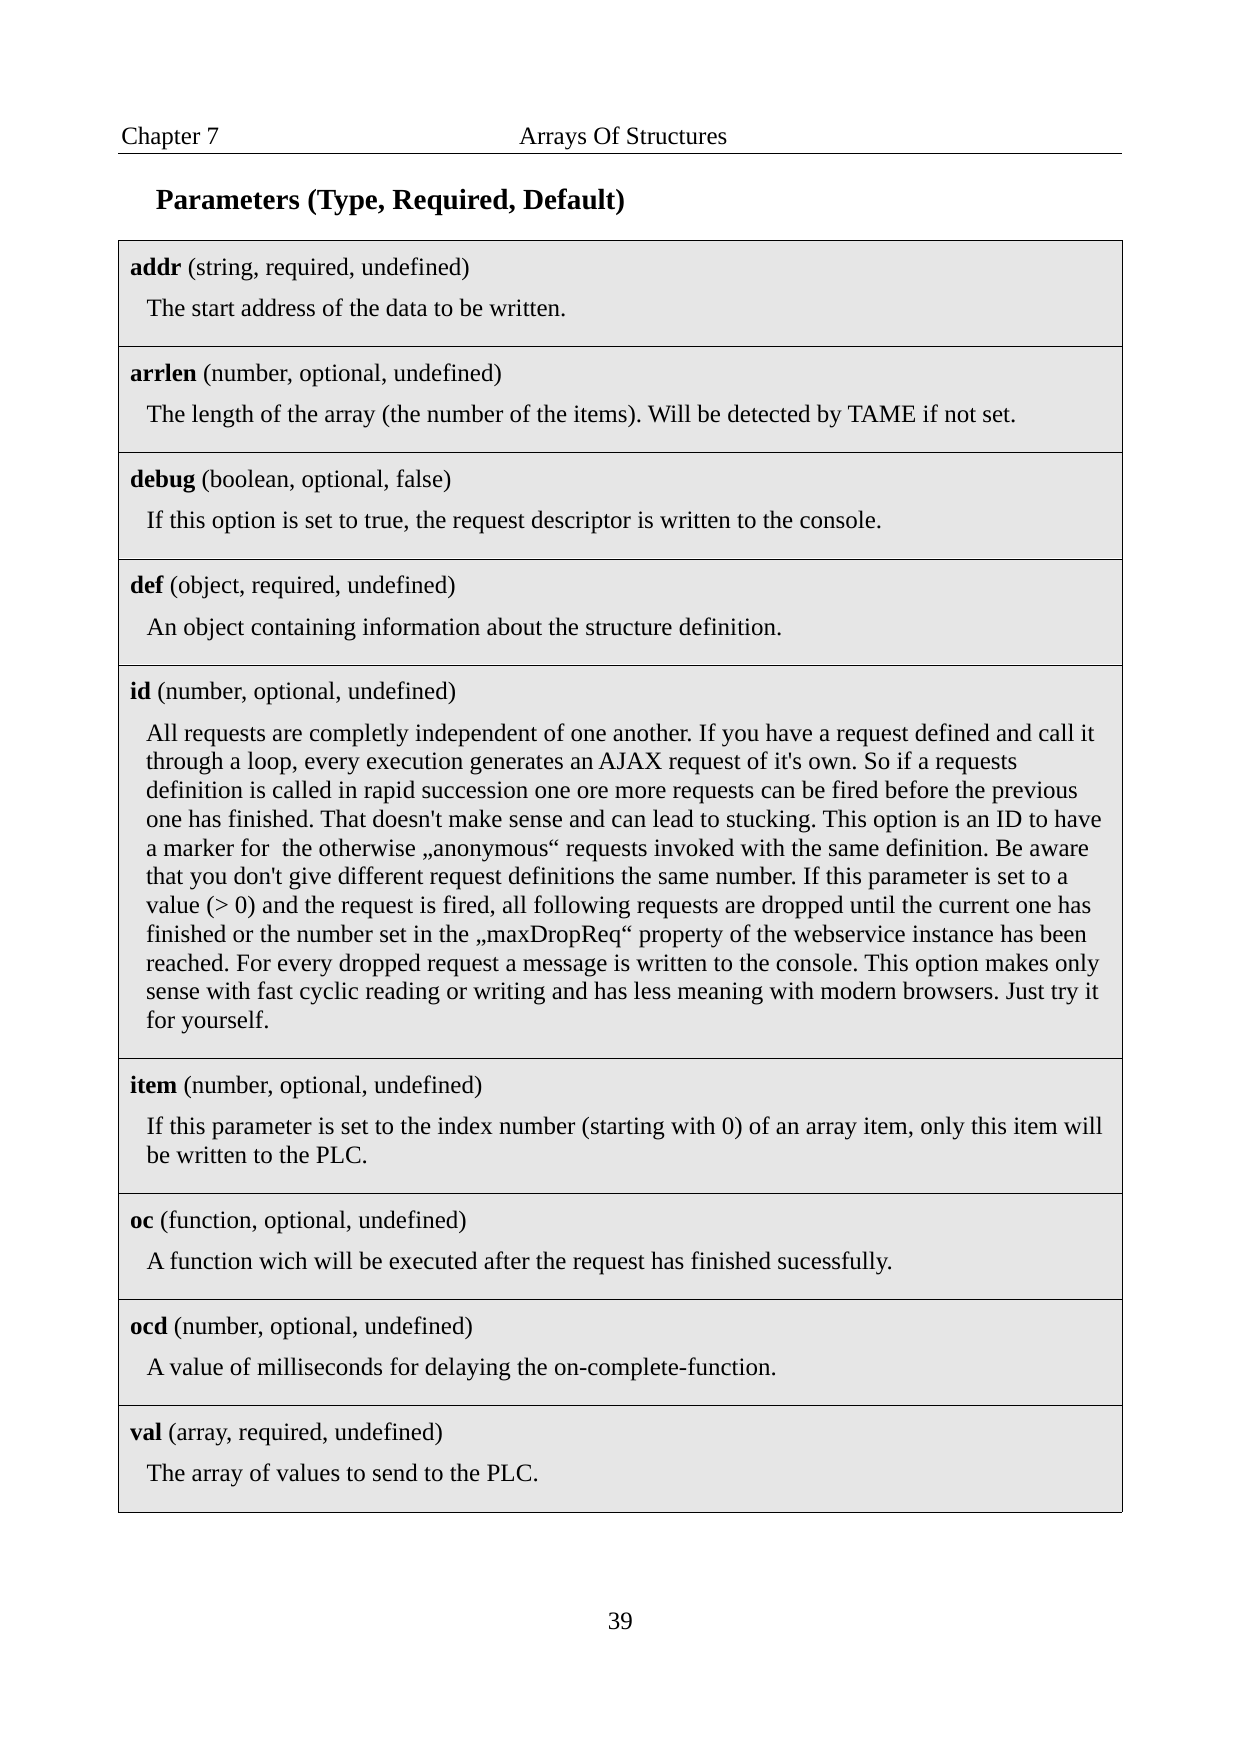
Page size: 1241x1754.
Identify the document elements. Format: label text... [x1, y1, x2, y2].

table_header addr (string, required, undefined) The start address of the data to be written. [119, 241, 1122, 346]
table_cell ocd (number, optional, undefined) A value of milliseconds for delaying the on-complete-function. [119, 1300, 1122, 1405]
table_cell item (number, optional, undefined) If this parameter is set to the index number (starting with 0) of an array item, only this item will be written to the PLC. [119, 1059, 1122, 1193]
subtitle Parameters (Type, Required, Default) [156, 182, 1122, 216]
table_cell val (array, required, undefined) The array of values to send to the PLC. [119, 1406, 1122, 1512]
table_cell arrlen (number, optional, undefined) The length of the array (the number of the items). Will be detected by TAME if not set. [119, 347, 1122, 452]
table_cell id (number, optional, undefined) All requests are completly independent of one another. If you have a request defined and call it through a loop, every execution generates an AJAX request of it's own. So if a requests definition is called in rapid succession one ore more requests can be fired before the previous one has finished. That doesn't make sense and can lead to stucking. This option is an ID to have a marker for the otherwise „anonymous“ requests invoked with the same definition. Be aware that you don't give different request definitions the same number. If this parameter is set to a value (> 0) and the request is fired, all following requests are dropped until the current one has finished or the number set in the „maxDropReq“ property of the webservice instance has been reached. For every dropped request a message is written to the console. This option makes only sense with fast cyclic reading or writing and has less meaning with modern browsers. Just try it for yourself. [119, 666, 1122, 1058]
table_cell debug (boolean, optional, false) If this option is set to true, the request descriptor is written to the console. [119, 453, 1122, 558]
table_cell oc (function, optional, undefined) A function wich will be executed after the request has finished sucessfully. [119, 1194, 1122, 1299]
table_cell def (object, required, undefined) An object containing information about the structure definition. [119, 560, 1122, 664]
